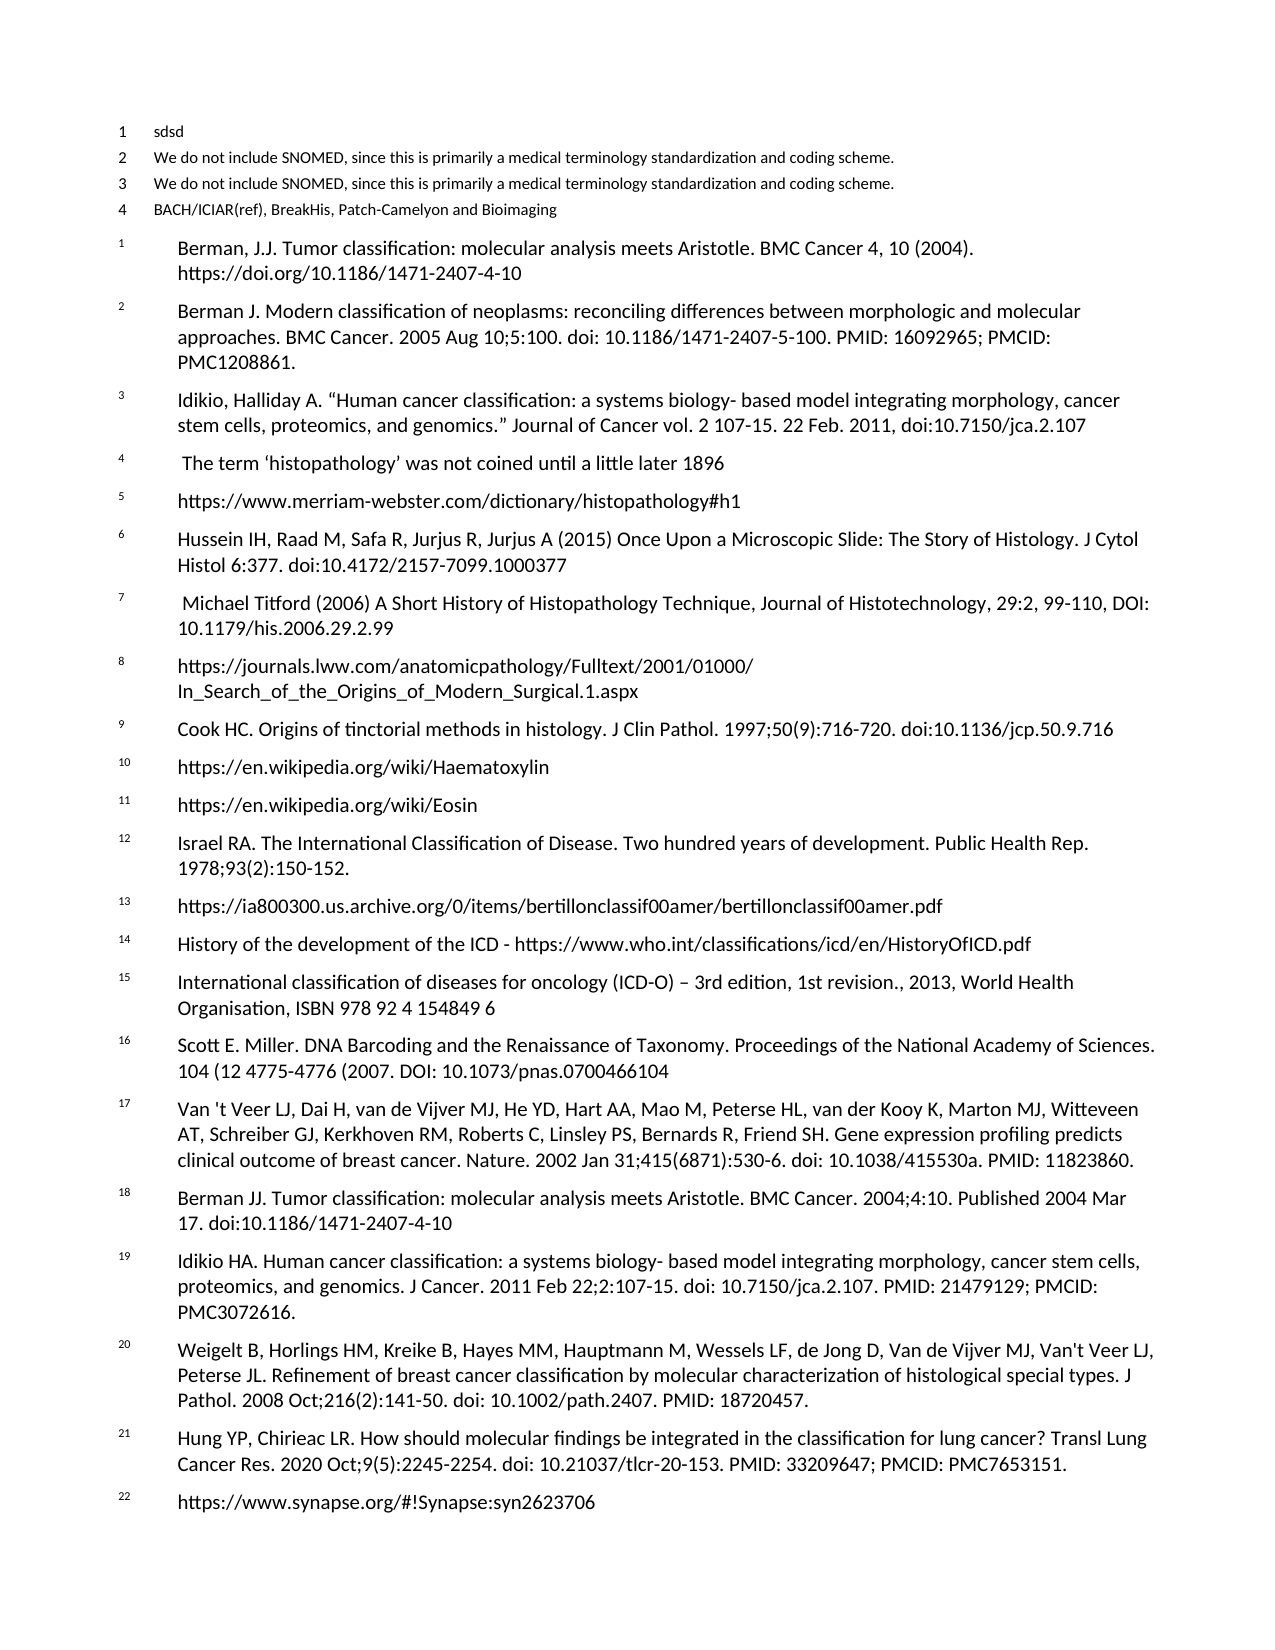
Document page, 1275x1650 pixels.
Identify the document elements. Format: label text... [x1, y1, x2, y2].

text Berman JJ. Tumor classification: molecular analysis meets Aristotle. BMC Cancer. 2004;4:10. Published 2004 Mar 17. doi:10.1186/1471-2407-4-10 [118, 1185, 1157, 1236]
text We do not include SNOMED, since this is primarily a medical terminology standardization and coding scheme. [118, 147, 1157, 167]
text Idikio, Halliday A. “Human cancer classification: a systems biology- based model integrating morphology, cancer stem cells, proteomics, and genomics.” Journal of Cancer vol. 2 107-15. 22 Feb. 2011, doi:10.7150/jca.2.107 [118, 387, 1157, 438]
text Hung YP, Chirieac LR. How should molecular findings be integrated in the classification for lung cancer? Transl Lung Cancer Res. 2020 Oct;9(5):2245-2254. doi: 10.21037/tlcr-20-153. PMID: 33209647; PMCID: PMC7653151. [118, 1426, 1157, 1476]
text Berman, J.J. Tumor classification: molecular analysis meets Aristotle. BMC Cancer 4, 10 (2004). https://doi.org/10.1186/1471-2407-4-10 [118, 235, 1157, 286]
text Weigelt B, Horlings HM, Kreike B, Hayes MM, Hauptmann M, Wessels LF, de Jong D, Van de Vijver MJ, Van't Veer LJ, Peterse JL. Refinement of breast cancer classification by molecular characterization of histological special types. J Pathol. 2008 Oct;216(2):141-50. doi: 10.1002/path.2407. PMID: 18720457. [118, 1337, 1157, 1413]
text Hussein IH, Raad M, Safa R, Jurjus R, Jurjus A (2015) Once Upon a Microscopic Slide: The Story of Histology. J Cytol Histol 6:377. doi:10.4172/2157-7099.1000377 [118, 526, 1157, 577]
text Cook HC. Origins of tinctorial methods in histology. J Clin Pathol. 1997;50(9):716-720. doi:10.1136/jcp.50.9.716 [118, 716, 1157, 742]
text International classification of diseases for oncology (ICD-O) – 3rd edition, 1st revision., 2013, World Health Organisation, ISBN 978 92 4 154849 6 [118, 969, 1157, 1020]
text https://www.synapse.org/#!Synapse:syn2623706 [118, 1489, 1157, 1514]
text History of the development of the ICD - https://www.who.int/classifications/icd/en/HistoryOfICD.pdf [118, 931, 1157, 957]
text Van 't Veer LJ, Dai H, van de Vijver MJ, He YD, Hart AA, Mao M, Peterse HL, van der Kooy K, Marton MJ, Witteveen AT, Schreiber GJ, Kerkhoven RM, Roberts C, Linsley PS, Bernards R, Friend SH. Gene expression profiling predicts clinical outcome of breast cancer. Nature. 2002 Jan 31;415(6871):530-6. doi: 10.1038/415530a. PMID: 11823860. [118, 1096, 1157, 1172]
text sdsd [118, 121, 1157, 141]
text https://www.merriam-webster.com/dictionary/histopathology#h1 [118, 488, 1157, 514]
text https://ia800300.us.archive.org/0/items/bertillonclassif00amer/bertillonclassif00amer.pdf [118, 893, 1157, 919]
text https://journals.lww.com/anatomicpathology/Fulltext/2001/01000/In_Search_of_the_Origins_of_Modern_Surgical.1.aspx [118, 653, 1157, 704]
text Michael Titford (2006) A Short History of Histopathology Technique, Journal of Histotechnology, 29:2, 99-110, DOI: 10.1179/his.2006.29.2.99 [118, 590, 1157, 641]
text https://en.wikipedia.org/wiki/Haematoxylin [118, 754, 1157, 780]
text We do not include SNOMED, since this is primarily a medical terminology standardization and coding scheme. [118, 173, 1157, 194]
text Berman J. Modern classification of neoplasms: reconciling differences between morphologic and molecular approaches. BMC Cancer. 2005 Aug 10;5:100. doi: 10.1186/1471-2407-5-100. PMID: 16092965; PMCID: PMC1208861. [118, 298, 1157, 375]
text https://en.wikipedia.org/wiki/Eosin [118, 792, 1157, 818]
text Idikio HA. Human cancer classification: a systems biology- based model integrating morphology, cancer stem cells, proteomics, and genomics. J Cancer. 2011 Feb 22;2:107-15. doi: 10.7150/jca.2.107. PMID: 21479129; PMCID: PMC3072616. [118, 1248, 1157, 1324]
text Scott E. Miller. DNA Barcoding and the Renaissance of Taxonomy. Proceedings of the National Academy of Sciences. 104 (12 4775-4776 (2007. DOI: 10.1073/pnas.0700466104 [118, 1033, 1157, 1083]
text BACH/ICIAR(ref), BreakHis, Patch-Camelyon and Bioimaging [118, 199, 1157, 220]
text The term ‘histopathology’ was not coined until a little later 1896 [118, 451, 1157, 476]
text Israel RA. The International Classification of Disease. Two hundred years of development. Public Health Rep. 1978;93(2):150-152. [118, 830, 1157, 881]
